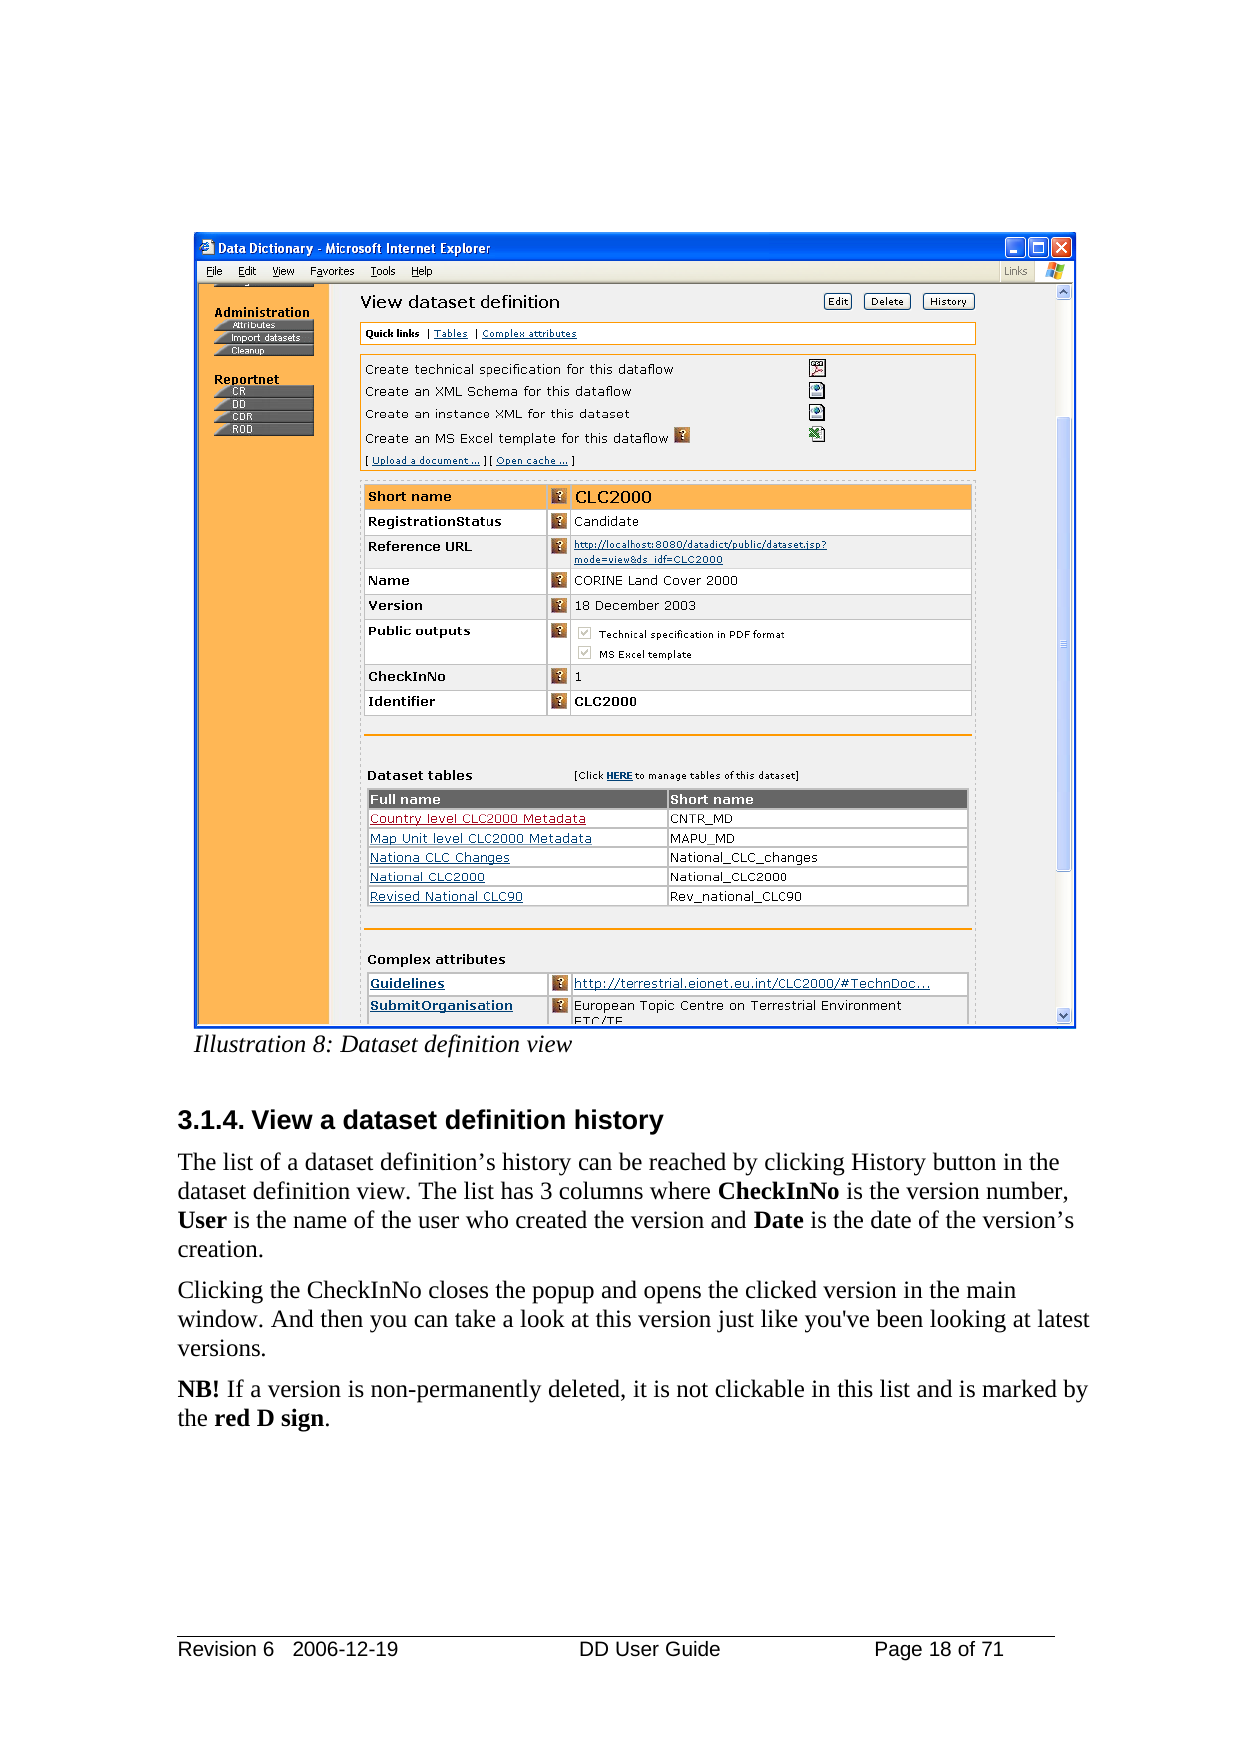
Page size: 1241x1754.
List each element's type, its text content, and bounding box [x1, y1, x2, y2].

picture [193, 232, 1077, 1029]
text NB! If a version is non-permanently deleted, it is not clickable in this list and is marked by the red D sign. [177, 1374, 1092, 1432]
text Illustration 8: Dataset definition view [194, 1029, 1076, 1058]
text Clicking the CheckInNo closes the popup and opens the clicked version in the main window. And then you can take a look at this version just like you've been looking at latest versions. [177, 1275, 1092, 1362]
subtitle View a dataset definition history [177, 1104, 1092, 1135]
text The list of a dataset definition’s history can be reached by clicking History button in the dataset definition view. The list has 3 columns where CheckInNo is the version number, User is the name of the user who created the version and Date is the date of the version’s creation. [177, 1147, 1092, 1263]
